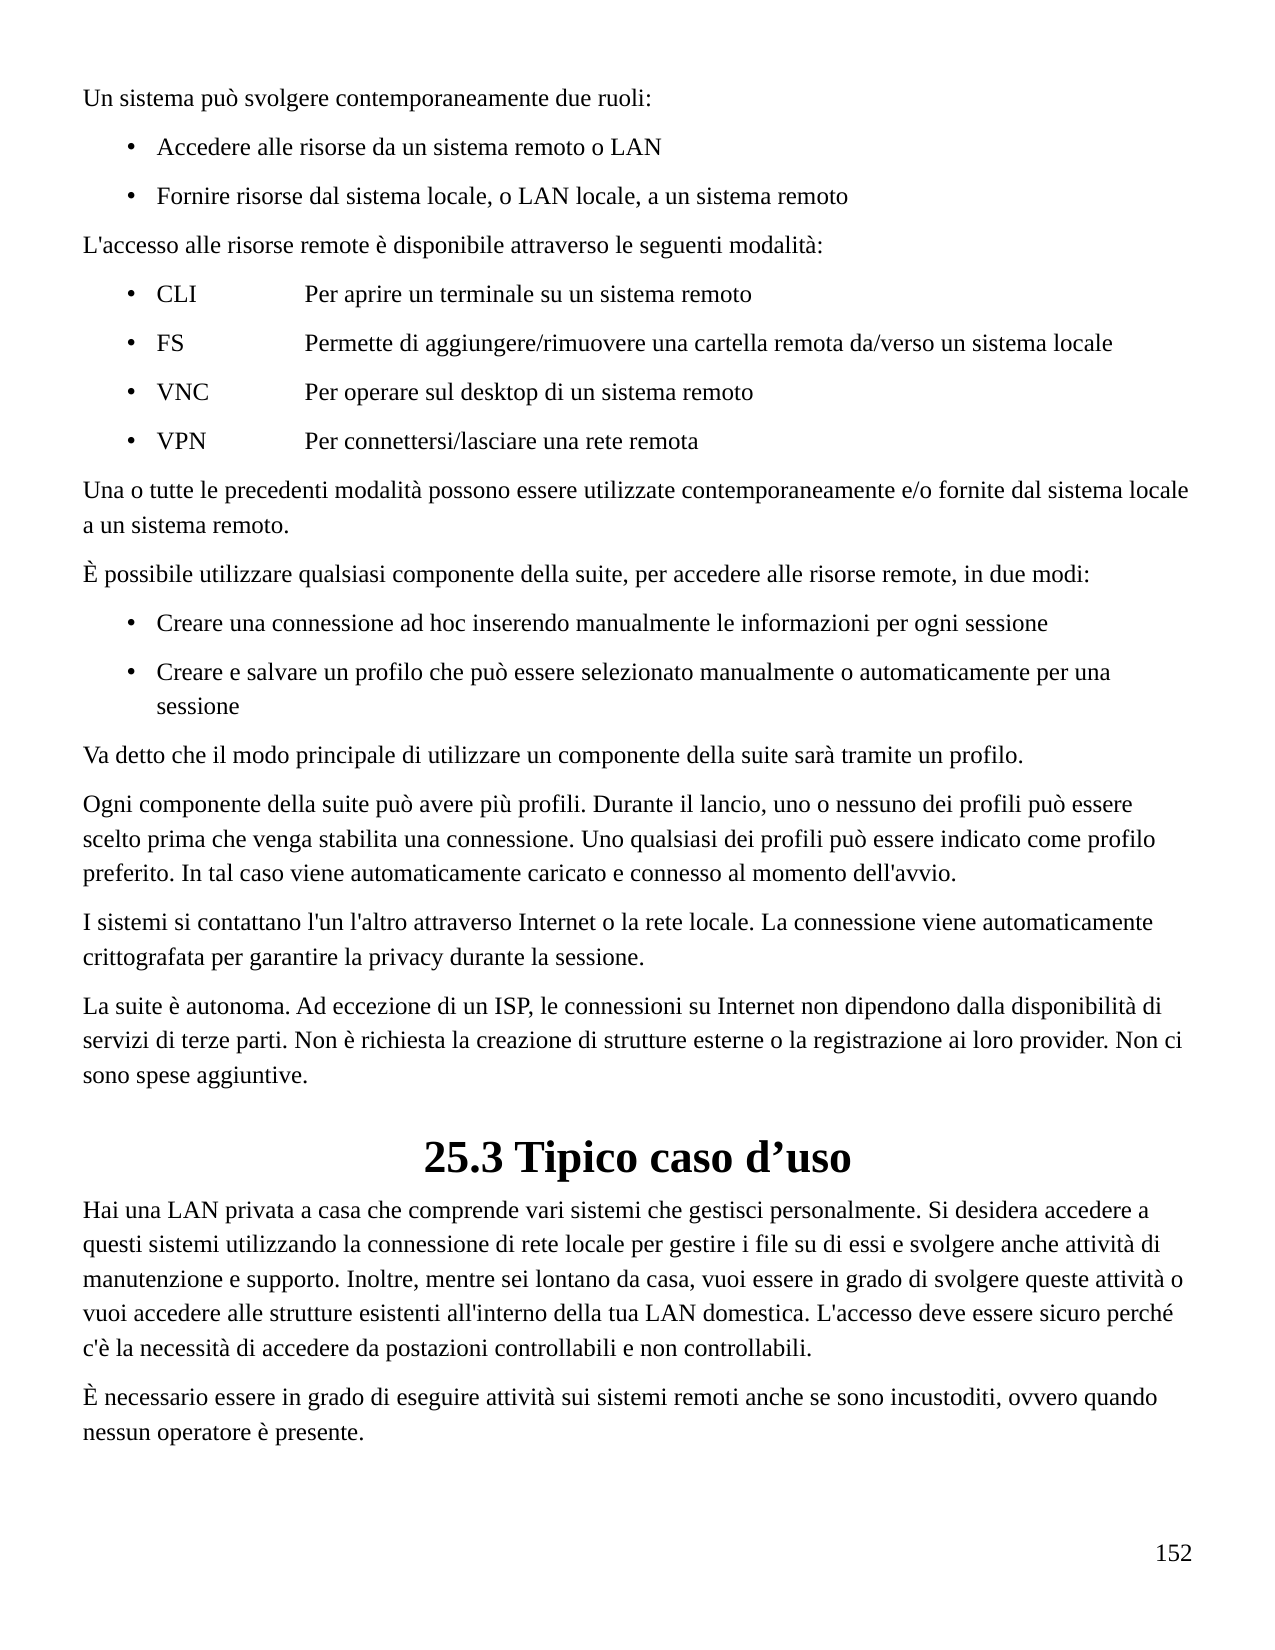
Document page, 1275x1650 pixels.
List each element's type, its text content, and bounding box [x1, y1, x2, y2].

list Creare e salvare un profilo che può essere selezionato manualmente o automaticamente per una sessione [127, 657, 1192, 720]
text I sistemi si contattano l'un l'altro attraverso Internet o la rete locale. La connessione viene automaticamente crittografata per garantire la privacy durante la sessione. [83, 907, 1192, 971]
text La suite è autonoma. Ad eccezione di un ISP, le connessioni su Internet non dipendono dalla disponibilità di servizi di terze parti. Non è richiesta la creazione di strutture esterne o la registrazione ai loro provider. Non ci sono spese aggiuntive. [83, 991, 1192, 1089]
list Creare una connessione ad hoc inserendo manualmente le informazioni per ogni sessione [127, 608, 1192, 637]
list Accedere alle risorse da un sistema remoto o LAN [127, 132, 1192, 161]
subtitle 25.3 Tipico caso d’uso [83, 1130, 1192, 1183]
list VNC Per operare sul desktop di un sistema remoto [127, 377, 1192, 406]
list CLI Per aprire un terminale su un sistema remoto [127, 279, 1192, 308]
text Va detto che il modo principale di utilizzare un componente della suite sarà tramite un profilo. [83, 740, 1192, 769]
text Ogni componente della suite può avere più profili. Durante il lancio, uno o nessuno dei profili può essere scelto prima che venga stabilita una connessione. Uno qualsiasi dei profili può essere indicato come profilo preferito. In tal caso viene automaticamente caricato e connesso al momento dell'avvio. [83, 789, 1192, 887]
text Hai una LAN privata a casa che comprende vari sistemi che gestisci personalmente. Si desidera accedere a questi sistemi utilizzando la connessione di rete locale per gestire i file su di essi e svolgere anche attività di manutenzione e supporto. Inoltre, mentre sei lontano da casa, vuoi essere in grado di svolgere queste attività o vuoi accedere alle strutture esistenti all'interno della tua LAN domestica. L'accesso deve essere sicuro perché c'è la necessità di accedere da postazioni controllabili e non controllabili. [83, 1195, 1192, 1362]
text È necessario essere in grado di eseguire attività sui sistemi remoti anche se sono incustoditi, ovvero quando nessun operatore è presente. [83, 1382, 1192, 1445]
list Fornire risorse dal sistema locale, o LAN locale, a un sistema remoto [127, 181, 1192, 209]
list FS Permette di aggiungere/rimuovere una cartella remota da/verso un sistema locale [127, 328, 1192, 357]
text Un sistema può svolgere contemporaneamente due ruoli: [83, 83, 1192, 111]
text Una o tutte le precedenti modalità possono essere utilizzate contemporaneamente e/o fornite dal sistema locale a un sistema remoto. [83, 475, 1192, 538]
text È possibile utilizzare qualsiasi componente della suite, per accedere alle risorse remote, in due modi: [83, 559, 1192, 587]
text L'accesso alle risorse remote è disponibile attraverso le seguenti modalità: [83, 230, 1192, 259]
list VPN Per connettersi/lasciare una rete remota [127, 426, 1192, 455]
